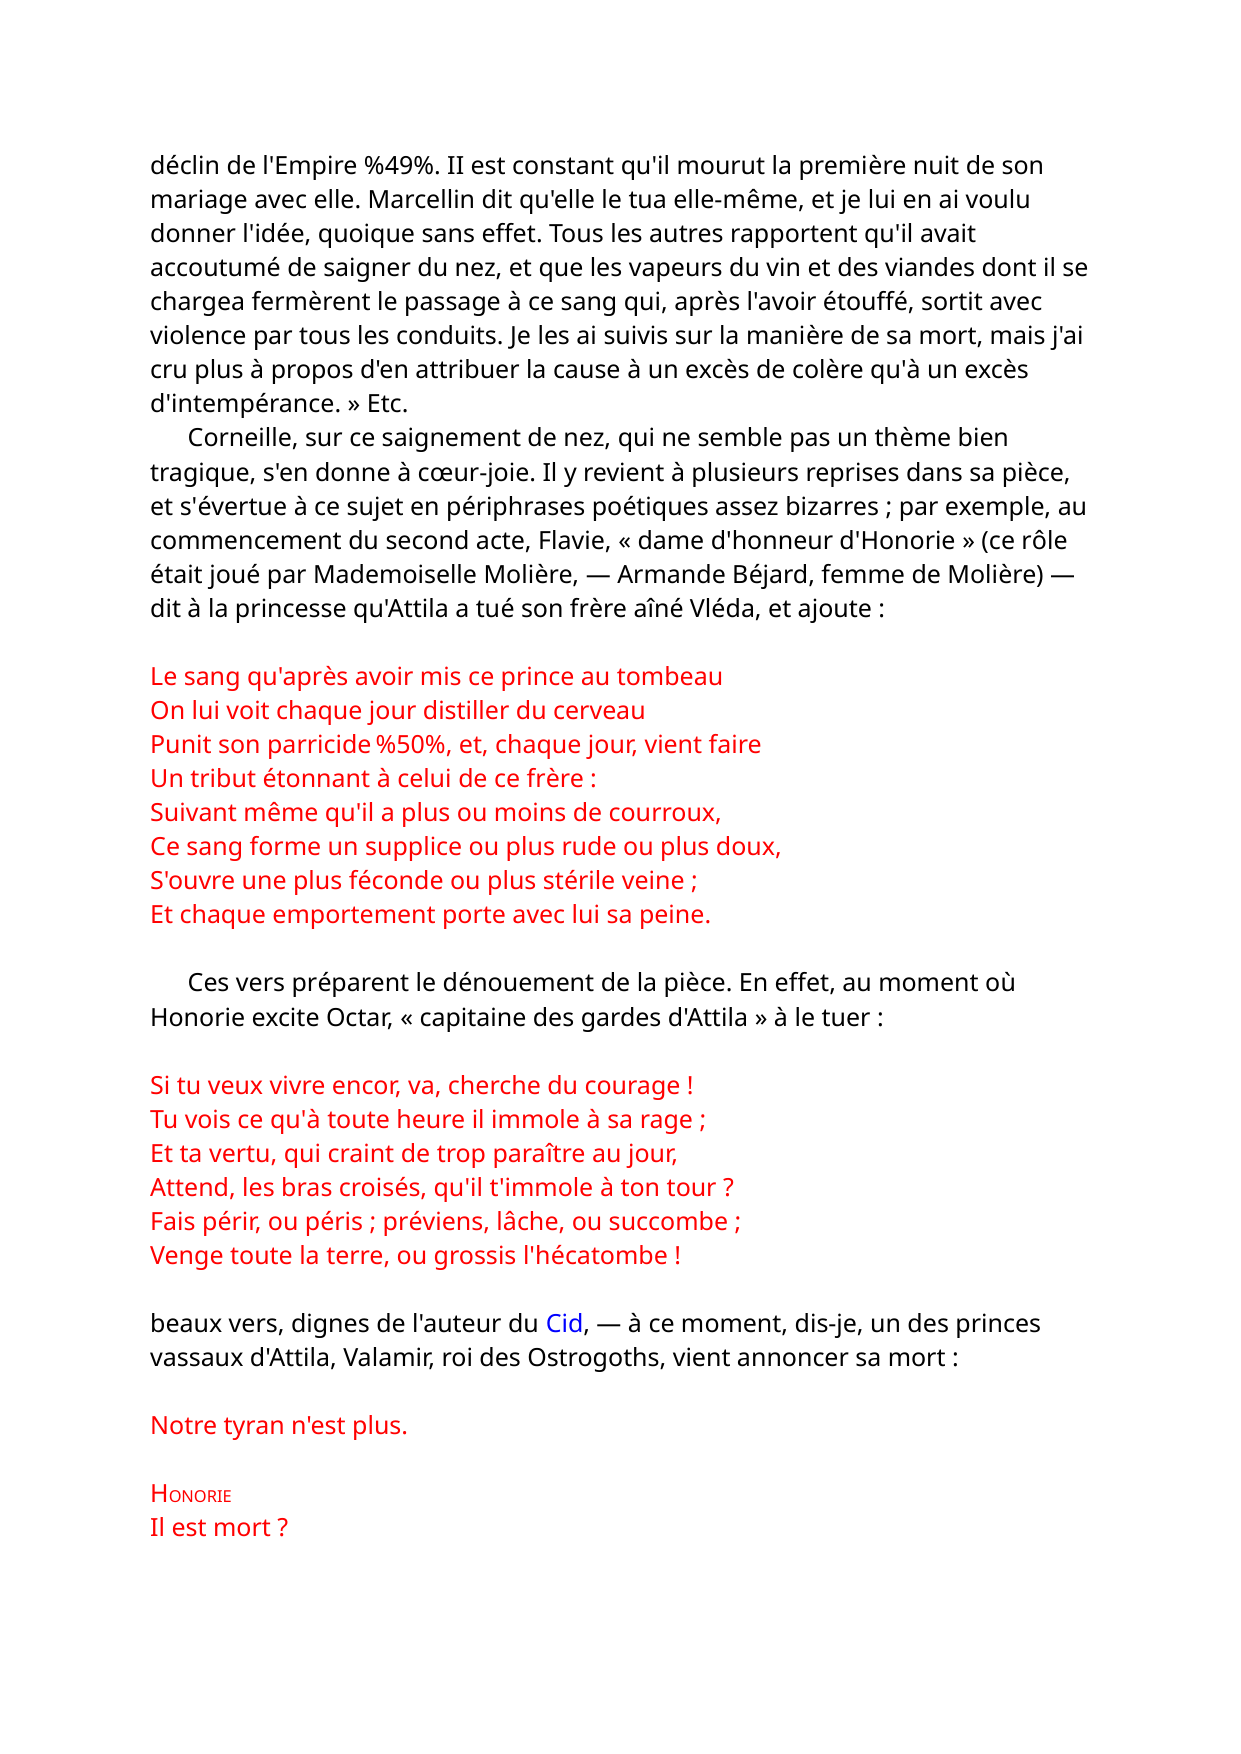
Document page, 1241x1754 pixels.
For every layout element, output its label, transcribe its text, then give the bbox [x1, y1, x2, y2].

text S'ouvre une plus féconde ou plus stérile veine ; [150, 863, 1091, 897]
text déclin de l'Empire %49%. II est constant qu'il mourut la première nuit de son mariage avec elle. Marcellin dit qu'elle le tua elle-même, et je lui en ai voulu donner l'idée, quoique sans effet. Tous les autres rapportent qu'il avait accoutumé de saigner du nez, et que les vapeurs du vin et des viandes dont il se chargea fermèrent le passage à ce sang qui, après l'avoir étouffé, sortit avec violence par tous les conduits. Je les ai suivis sur la manière de sa mort, mais j'ai cru plus à propos d'en attribuer la cause à un excès de colère qu'à un excès d'intempérance. » Etc. [150, 148, 1091, 420]
text Honorie [150, 1476, 1091, 1510]
text Fais périr, ou péris ; préviens, lâche, ou succombe ; [150, 1203, 1091, 1238]
text Punit son parricide %50%, et, chaque jour, vient faire [150, 727, 1091, 761]
text Le sang qu'après avoir mis ce prince au tombeau [150, 658, 1091, 693]
text Ces vers préparent le dénouement de la pièce. En effet, au moment où Honorie excite Octar, « capitaine des gardes d'Attila » à le tuer : [150, 965, 1091, 1033]
text Si tu veux vivre encor, va, cherche du courage ! [150, 1067, 1091, 1101]
text On lui voit chaque jour distiller du cerveau [150, 693, 1091, 727]
text Attend, les bras croisés, qu'il t'immole à ton tour ? [150, 1169, 1091, 1203]
text Ce sang forme un supplice ou plus rude ou plus doux, [150, 829, 1091, 863]
text Suivant même qu'il a plus ou moins de courroux, [150, 795, 1091, 829]
text Corneille, sur ce saignement de nez, qui ne semble pas un thème bien tragique, s'en donne à cœur-joie. Il y revient à plusieurs reprises dans sa pièce, et s'évertue à ce sujet en périphrases poétiques assez bizarres ; par exemple, au commen­cement du second acte, Flavie, « dame d'honneur d'Honorie » (ce rôle était joué par Mademoiselle Molière, — Armande Béjard, femme de Molière) — dit à la princesse qu'Attila a tué son frère aîné Vléda, et ajoute : [150, 420, 1091, 624]
text Et ta vertu, qui craint de trop paraître au jour, [150, 1135, 1091, 1169]
text Tu vois ce qu'à toute heure il immole à sa rage ; [150, 1101, 1091, 1135]
text Notre tyran n'est plus. [150, 1408, 1091, 1442]
text Il est mort ? [150, 1510, 1091, 1544]
text Venge toute la terre, ou grossis l'hécatombe ! [150, 1238, 1091, 1272]
text beaux vers, dignes de l'auteur du Cid, — à ce moment, dis-je, un des princes vassaux d'Attila, Valamir, roi des Ostrogoths, vient annoncer sa mort : [150, 1306, 1091, 1374]
text Un tribut étonnant à celui de ce frère : [150, 761, 1091, 795]
text Et chaque emportement porte avec lui sa peine. [150, 897, 1091, 931]
